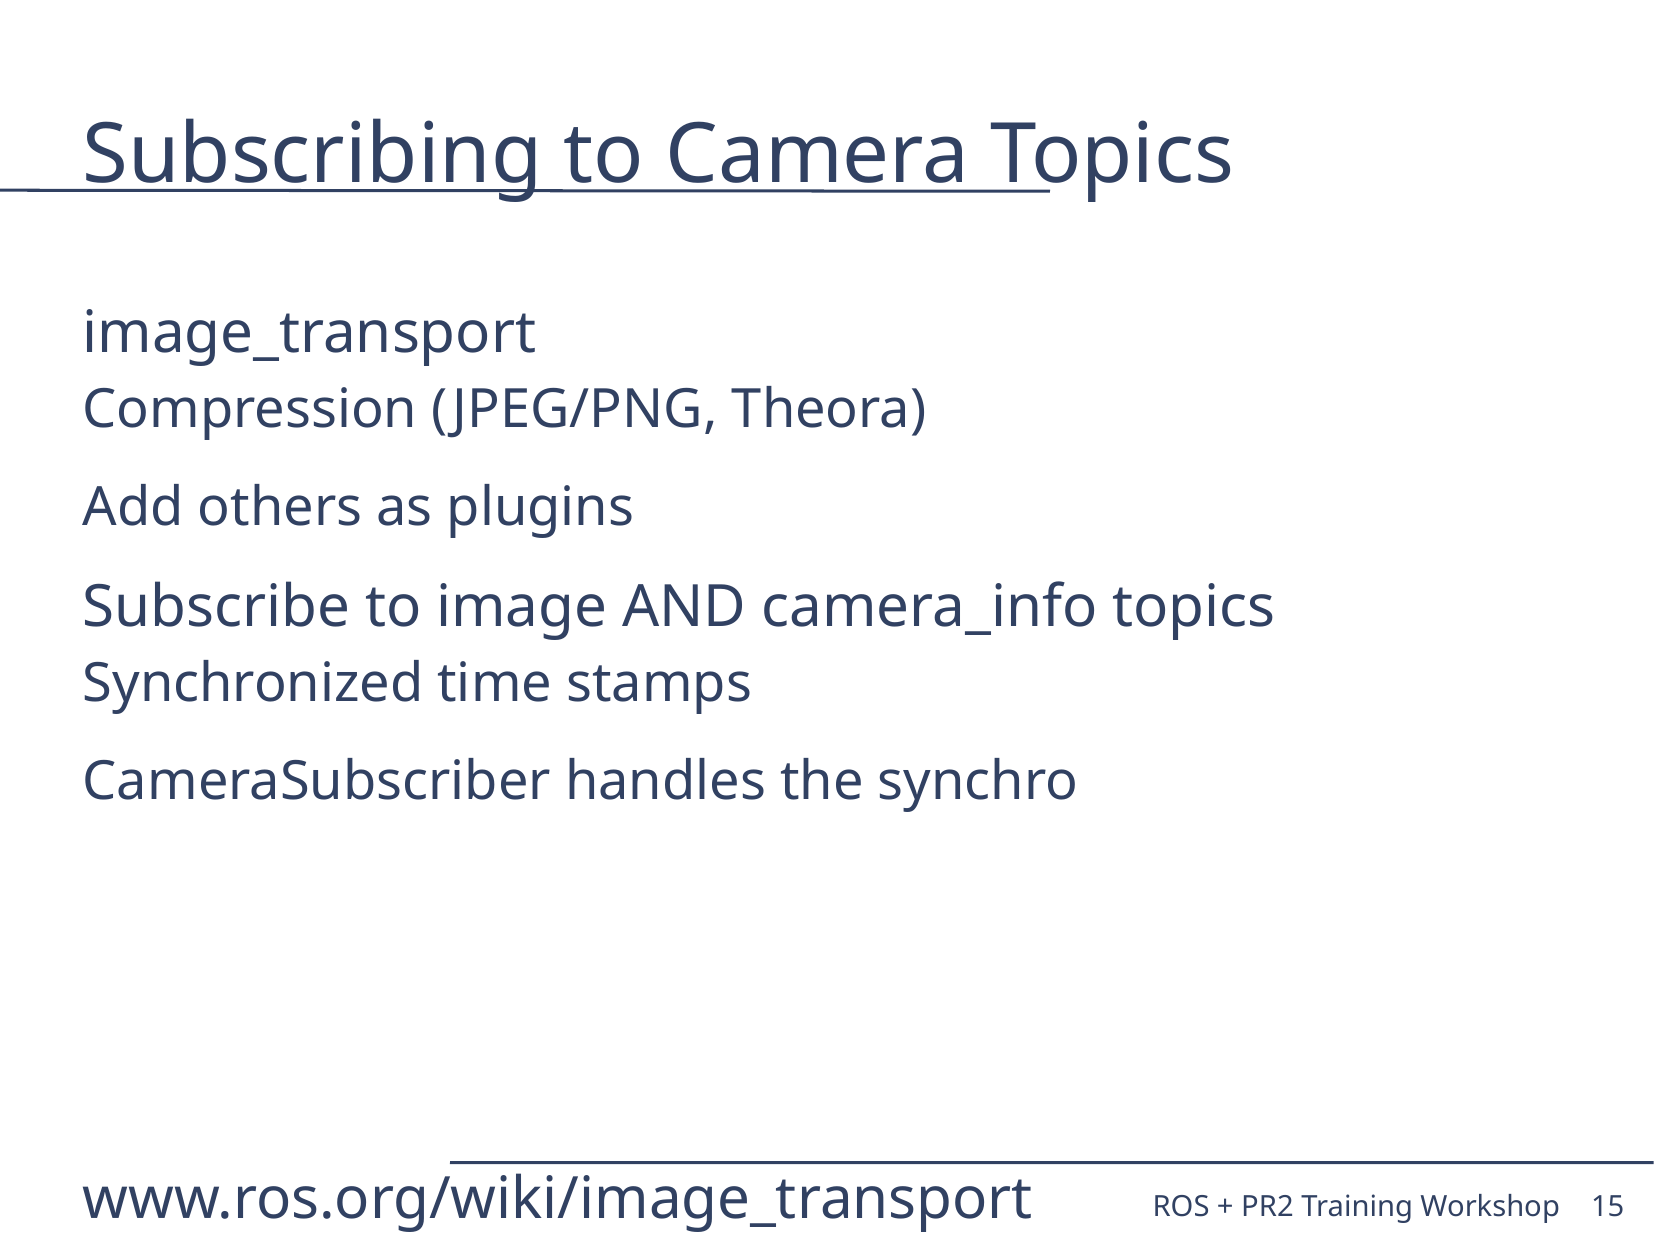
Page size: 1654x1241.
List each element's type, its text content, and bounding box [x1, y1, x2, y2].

title Subscribing to Camera Topics [82, 75, 1571, 226]
list image_transport Compression (JPEG/PNG, Theora) Add others as plugins Subscribe to image AND camera_info topics Synchronized time stamps CameraSubscriber handles the synchro www.ros.org/wiki/image_transport [82, 290, 1571, 1109]
